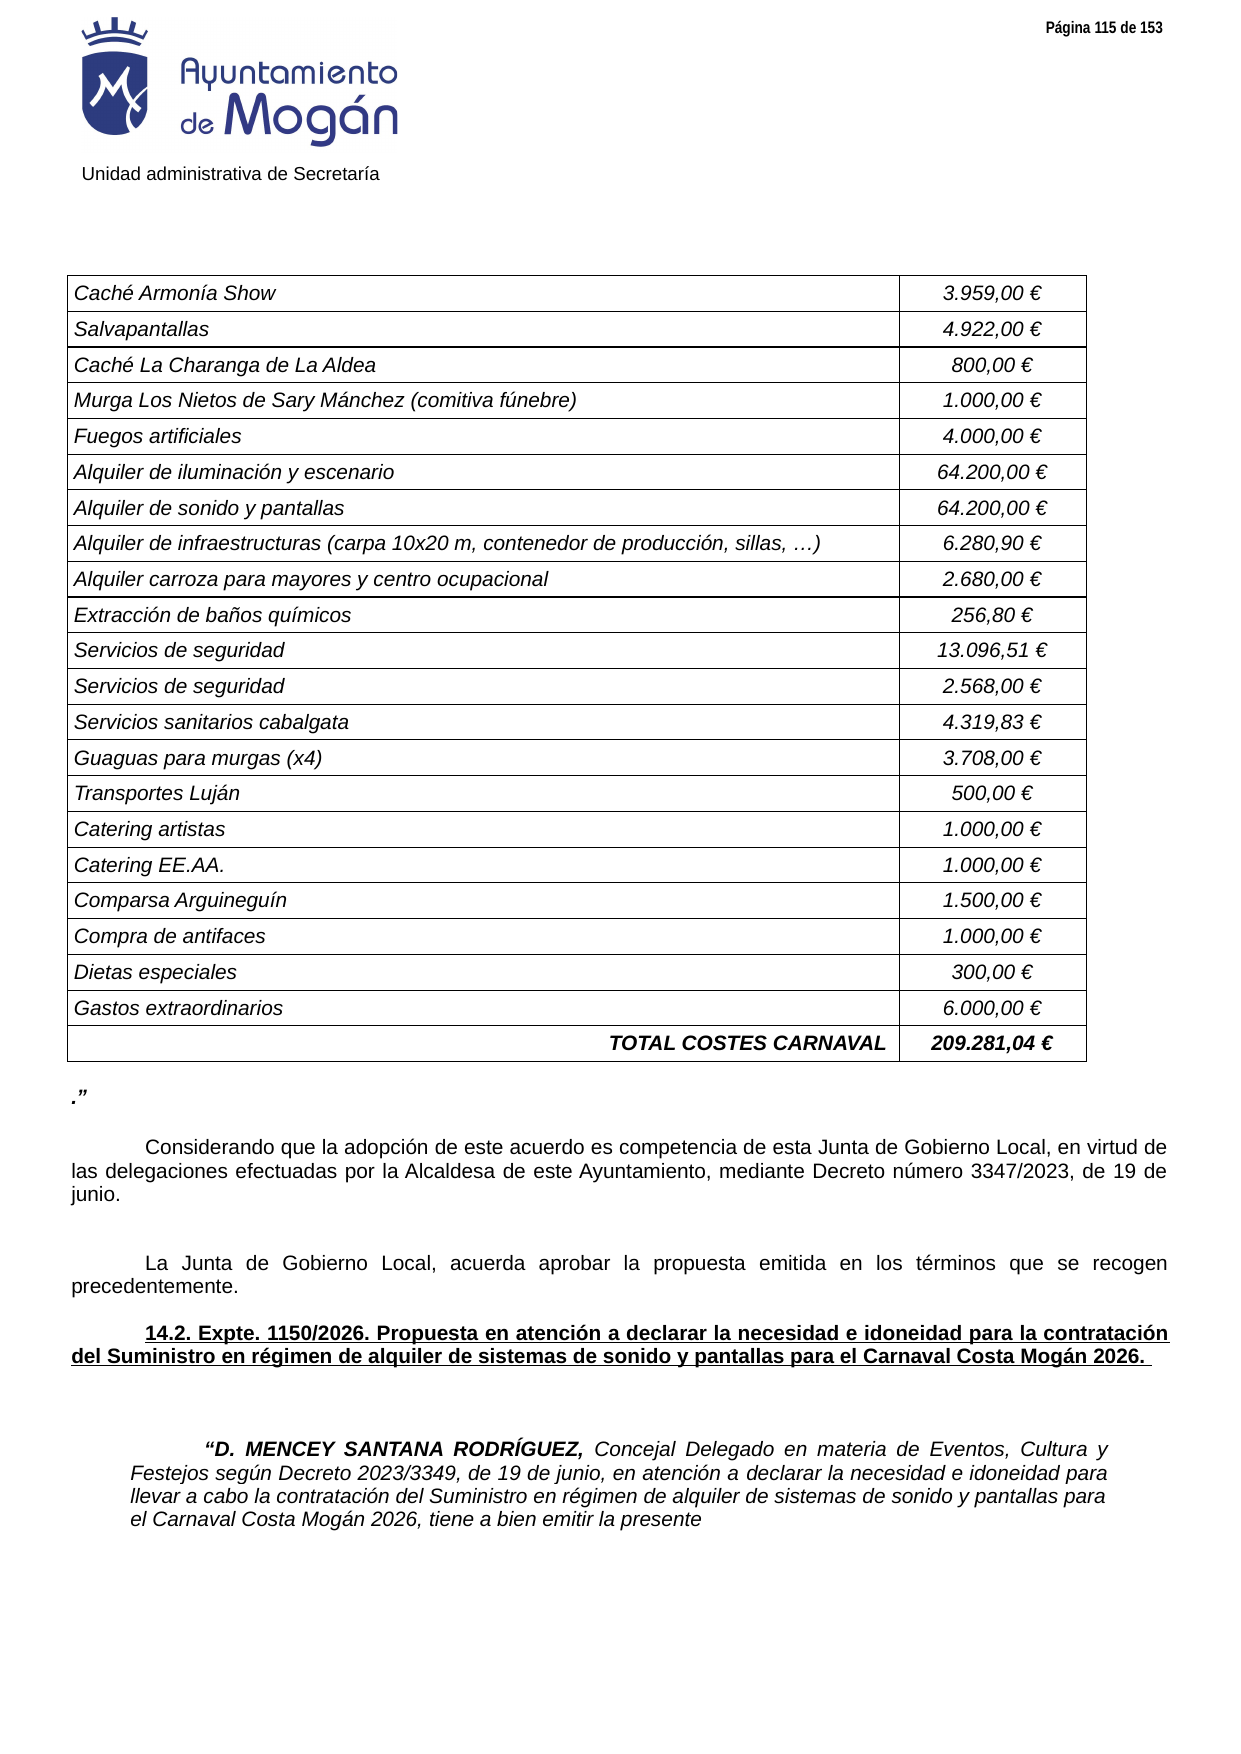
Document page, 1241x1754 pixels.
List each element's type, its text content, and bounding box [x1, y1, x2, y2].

text .” [71, 1085, 1169, 1108]
table_cell Alquiler de sonido y pantallas [68, 490, 899, 525]
table_cell Alquiler carroza para mayores y centro ocupacional [68, 562, 899, 596]
table_cell Alquiler de infraestructuras (carpa 10x20 m, contenedor de producción, sillas, …) [68, 526, 899, 561]
table_cell 256,80 € [900, 598, 1086, 632]
text 14.2. Expte. 1150/2026. Propuesta en atención a declarar la necesidad e idoneidad para la contratación del Suministro en régimen de alquiler de sistemas de sonido y pantallas para el Carnaval Costa Mogán 2026. [71, 1321, 1169, 1368]
table_cell Gastos extraordinarios [68, 991, 899, 1025]
text Considerando que la adopción de este acuerdo es competencia de esta Junta de Gobierno Local, en virtud de las delegaciones efectuadas por la Alcaldesa de este Ayuntamiento, mediante Decreto número 3347/2023, de 19 de junio. [71, 1136, 1169, 1206]
text “D. MENCEY SANTANA RODRÍGUEZ, Concejal Delegado en materia de Eventos, Cultura y Festejos según Decreto 2023/3349, de 19 de junio, en atención a declarar la necesidad e idoneidad para llevar a cabo la contratación del Suministro en régimen de alquiler de sistemas de sonido y pantallas para el Carnaval Costa Mogán 2026, tiene a bien emitir la presente [130, 1438, 1110, 1531]
table_cell 800,00 € [900, 348, 1086, 382]
table_cell 4.922,00 € [900, 312, 1086, 346]
table_cell 1.500,00 € [900, 883, 1086, 918]
table_cell Salvapantallas [68, 312, 899, 346]
table_cell TOTAL COSTES CARNAVAL [68, 1026, 899, 1061]
table_cell Compra de antifaces [68, 919, 899, 954]
table_cell 2.680,00 € [900, 562, 1086, 596]
table_cell 209.281,04 € [900, 1026, 1086, 1061]
table_cell 1.000,00 € [900, 812, 1086, 847]
table_cell 1.000,00 € [900, 383, 1086, 418]
table_cell Comparsa Arguineguín [68, 883, 899, 918]
table_cell Dietas especiales [68, 955, 899, 989]
table_cell Catering artistas [68, 812, 899, 847]
table_cell 500,00 € [900, 776, 1086, 811]
table_cell 13.096,51 € [900, 633, 1086, 668]
table_cell Catering EE.AA. [68, 848, 899, 882]
table_cell 4.319,83 € [900, 705, 1086, 739]
table_cell 1.000,00 € [900, 919, 1086, 954]
table_cell Transportes Luján [68, 776, 899, 811]
table_cell Caché La Charanga de La Aldea [68, 348, 899, 382]
table_cell 3.959,00 € [900, 276, 1086, 311]
table_cell Servicios de seguridad [68, 669, 899, 704]
table_cell 2.568,00 € [900, 669, 1086, 704]
text La Junta de Gobierno Local, acuerda aprobar la propuesta emitida en los términos que se recogen precedentemente. [71, 1252, 1169, 1298]
table_cell 64.200,00 € [900, 490, 1086, 525]
table_cell 4.000,00 € [900, 419, 1086, 453]
table_cell Fuegos artificiales [68, 419, 899, 453]
table_cell 3.708,00 € [900, 740, 1086, 775]
table_cell Servicios de seguridad [68, 633, 899, 668]
table_cell 6.280,90 € [900, 526, 1086, 561]
table_cell Alquiler de iluminación y escenario [68, 455, 899, 489]
table_cell 6.000,00 € [900, 991, 1086, 1025]
table_cell 64.200,00 € [900, 455, 1086, 489]
picture [81, 17, 398, 153]
table_cell Guaguas para murgas (x4) [68, 740, 899, 775]
table_cell Extracción de baños químicos [68, 598, 899, 632]
table_cell Servicios sanitarios cabalgata [68, 705, 899, 739]
table_cell 1.000,00 € [900, 848, 1086, 882]
table_cell 300,00 € [900, 955, 1086, 989]
table_cell Murga Los Nietos de Sary Mánchez (comitiva fúnebre) [68, 383, 899, 418]
table_cell Caché Armonía Show [68, 276, 899, 311]
